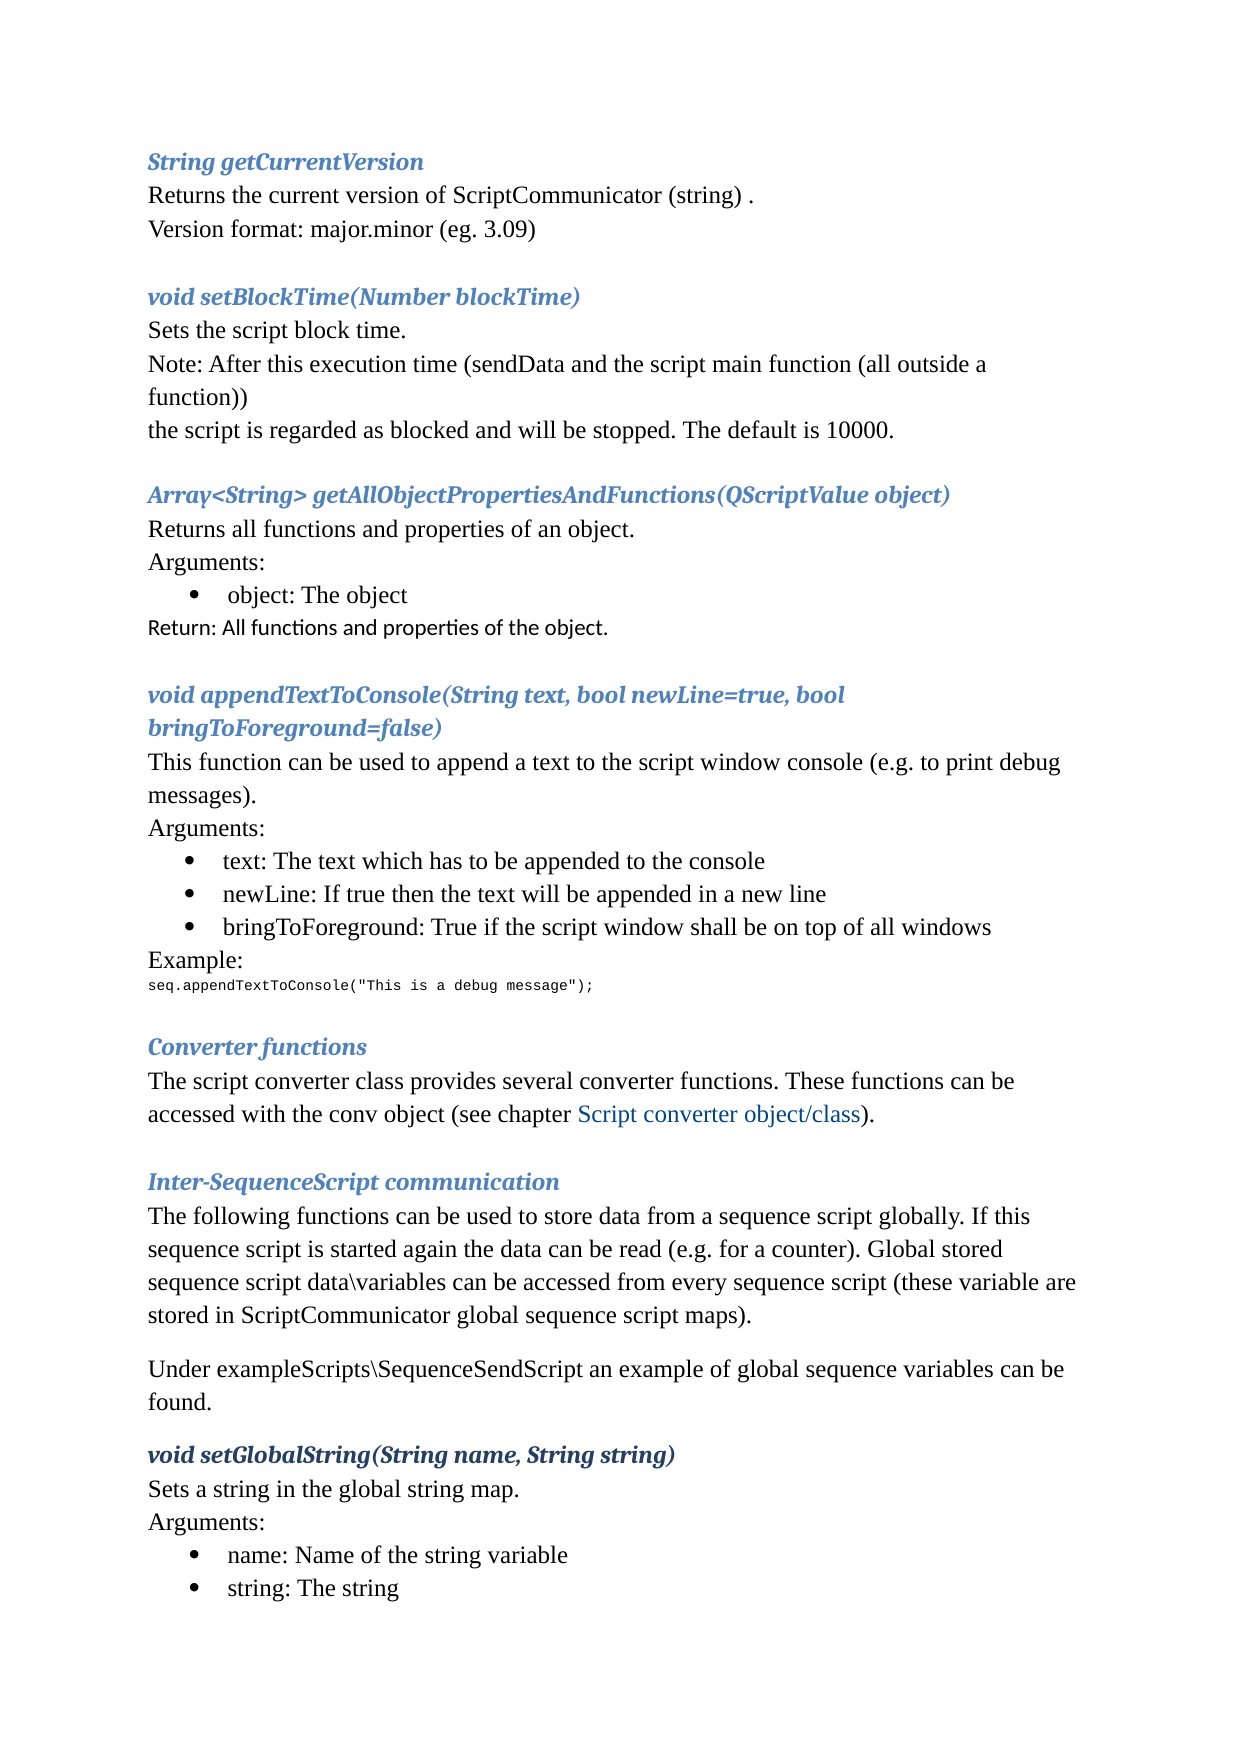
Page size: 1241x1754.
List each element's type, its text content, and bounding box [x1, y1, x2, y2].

text the script is regarded as blocked and will be stopped. The default is 10000. [148, 415, 1093, 443]
subtitle Converter functions [148, 1033, 1093, 1062]
list text: The text which has to be appended to the console [185, 846, 1093, 875]
text Version format: major.minor (eg. 3.09) [148, 214, 1093, 242]
text The following functions can be used to store data from a sequence script globally. If this sequence script is started again the data can be read (e.g. for a counter). Global stored sequence script data\variables can be accessed from every sequence script (these variable are stored in ScriptCommunicator global sequence script maps). [148, 1201, 1093, 1329]
text The script converter class provides several converter functions. These functions can be accessed with the conv object (see chapter Script converter object/class). [148, 1066, 1093, 1128]
text seq.appendTextToConsole("This is a debug message"); [148, 978, 1093, 995]
list newLine: If true then the text will be appended in a new line [185, 879, 1093, 908]
text Note: After this execution time (sendData and the script main function (all outside a function)) [148, 349, 1093, 410]
text Arguments: [148, 813, 1093, 842]
subtitle Array<String> getAllObjectPropertiesAndFunctions(QScriptValue object) [148, 481, 1093, 509]
text Arguments: [148, 1507, 1093, 1536]
text Arguments: [148, 547, 1093, 576]
text Returns the current version of ScriptCommunicator (string) . [148, 181, 1093, 209]
subtitle void setGlobalString(String name, String string) [148, 1441, 1093, 1469]
text This function can be used to append a text to the script window console (e.g. to print debug messages). [148, 747, 1093, 809]
list object: The object [190, 580, 1093, 608]
text Sets a string in the global string map. [148, 1474, 1093, 1503]
text Example: [148, 945, 1093, 974]
list name: Name of the string variable [190, 1540, 1093, 1569]
list bringToForeground: True if the script window shall be on top of all windows [185, 912, 1093, 941]
text Under exampleScripts\SequenceSendScript an example of global sequence variables can be found. [148, 1354, 1093, 1416]
list string: The string [190, 1573, 1093, 1602]
subtitle Inter-SequenceScript communication [148, 1168, 1093, 1197]
text Returns all functions and properties of an object. [148, 514, 1093, 542]
subtitle String getCurrentVersion [148, 148, 1093, 176]
text Sets the script block time. [148, 316, 1093, 344]
subtitle void setBlockTime(Number blockTime) [148, 283, 1093, 311]
text Return: All functions and properties of the object. [148, 613, 1093, 641]
subtitle void appendTextToConsole(String text, bool newLine=true, bool bringToForeground=false) [148, 681, 1093, 743]
